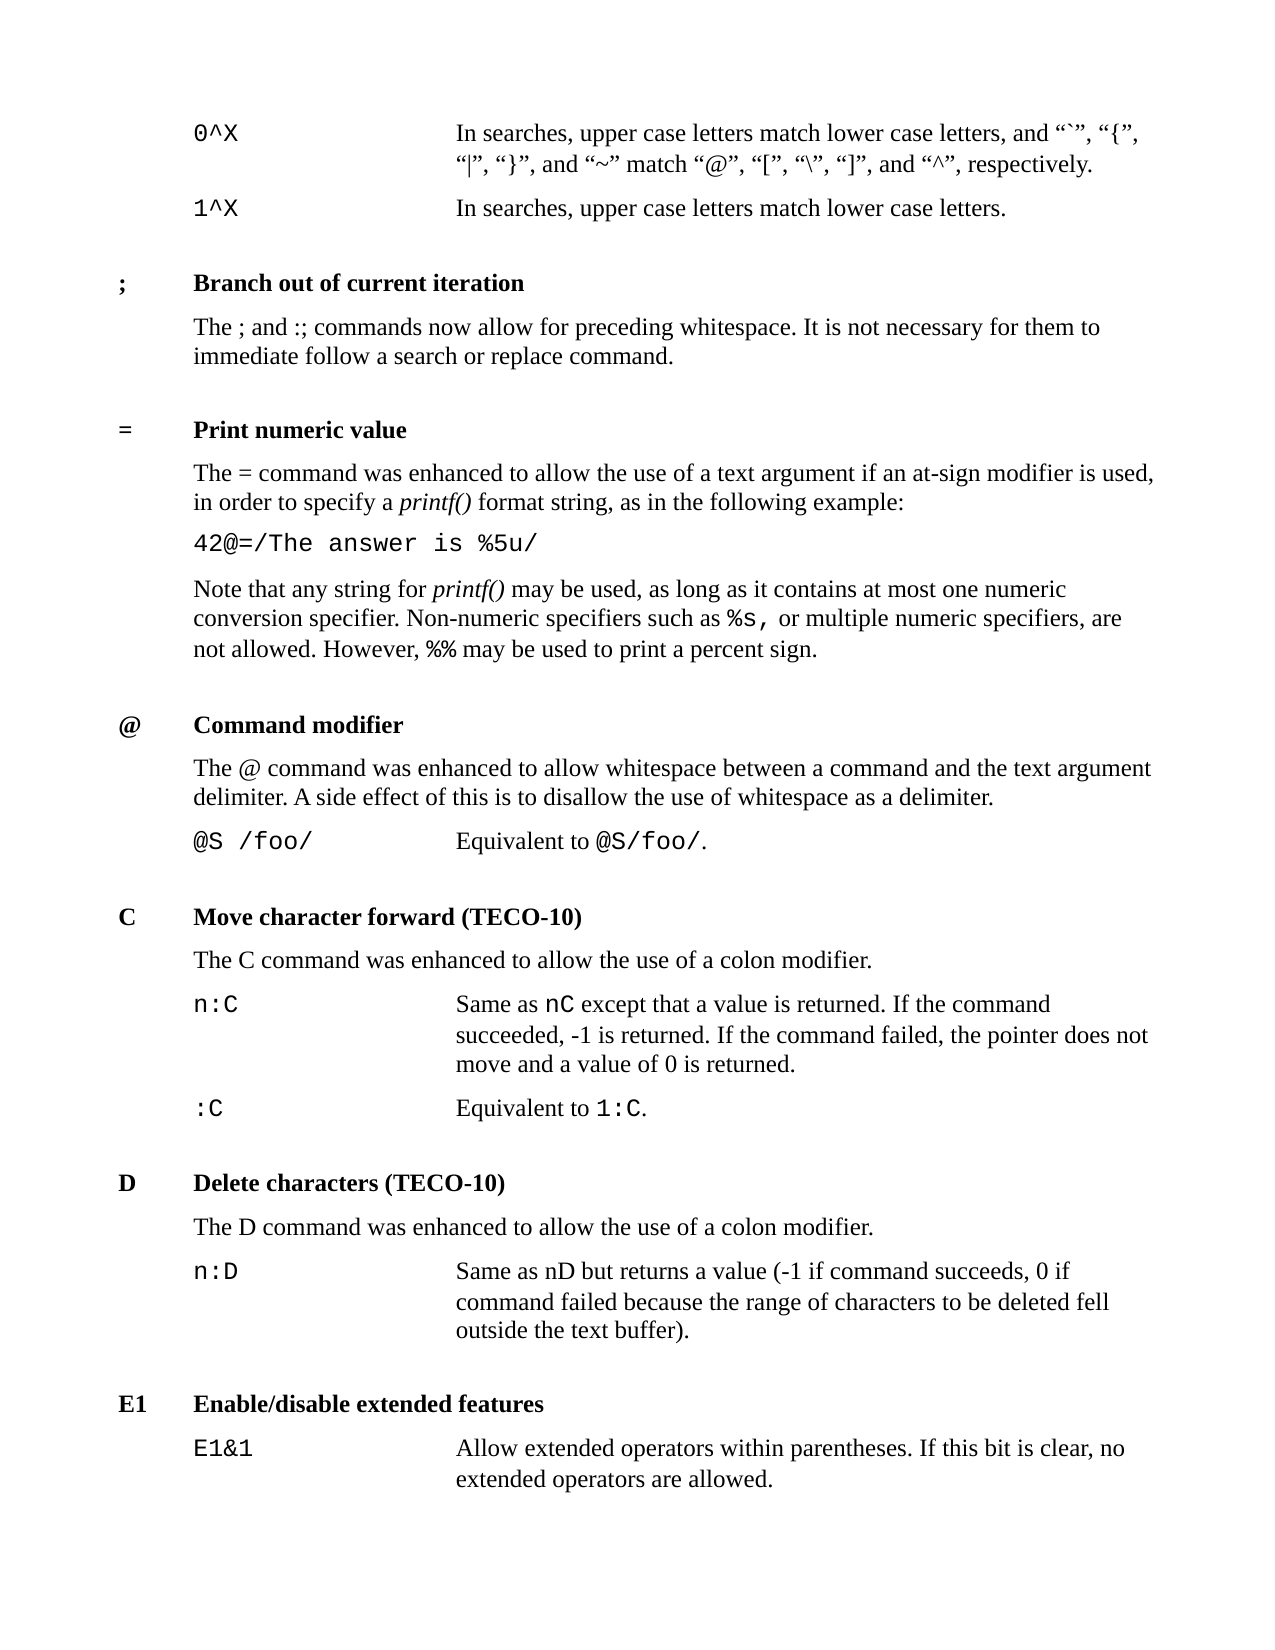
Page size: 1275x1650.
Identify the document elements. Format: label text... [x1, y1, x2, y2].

text The @ command was enhanced to allow whitespace between a command and the text argument delimiter. A side effect of this is to disallow the use of whitespace as a delimiter. [193, 753, 1157, 811]
text = Print numeric value [118, 415, 1157, 443]
text The ; and :; commands now allow for preceding whitespace. It is not necessary for them to immediate follow a search or replace command. [193, 312, 1157, 370]
text n:C Same as nC except that a value is returned. If the command succeeded, -1 is returned. If the command failed, the pointer does not move and a value of 0 is returned. [193, 989, 1157, 1078]
text E1 Enable/disable extended features [118, 1389, 1157, 1418]
text The = command was enhanced to allow the use of a text argument if an at-sign modifier is used, in order to specify a printf() format string, as in the following example: [193, 458, 1157, 516]
text The C command was enhanced to allow the use of a colon modifier. [193, 946, 1157, 974]
text ; Branch out of current iteration [118, 268, 1157, 297]
text :C Equivalent to 1:C. [193, 1093, 1157, 1123]
text 42@=/The answer is %5u/ [193, 531, 1157, 559]
text @S /foo/ Equivalent to @S/foo/. [193, 826, 1157, 857]
text 1^X In searches, upper case letters match lower case letters. [193, 193, 1157, 223]
text E1&1 Allow extended operators within parentheses. If this bit is clear, no extended operators are allowed. [193, 1433, 1157, 1493]
text 0^X In searches, upper case letters match lower case letters, and “`”, “{”, “|”, “}”, and “~” match “@”, “[”, “\”, “]”, and “^”, respectively. [193, 118, 1157, 178]
text Note that any string for printf() may be used, as long as it contains at most one numeric conversion specifier. Non-numeric specifiers such as %s, or multiple numeric specifiers, are not allowed. However, %% may be used to print a percent sign. [193, 574, 1157, 665]
text C Move character forward (TECO-10) [118, 902, 1157, 931]
text @ Command modifier [118, 710, 1157, 738]
text D Delete characters (TECO-10) [118, 1168, 1157, 1197]
text n:D Same as nD but returns a value (-1 if command succeeds, 0 if command failed because the range of characters to be deleted fell outside the text buffer). [193, 1256, 1157, 1344]
text The D command was enhanced to allow the use of a colon modifier. [193, 1212, 1157, 1241]
